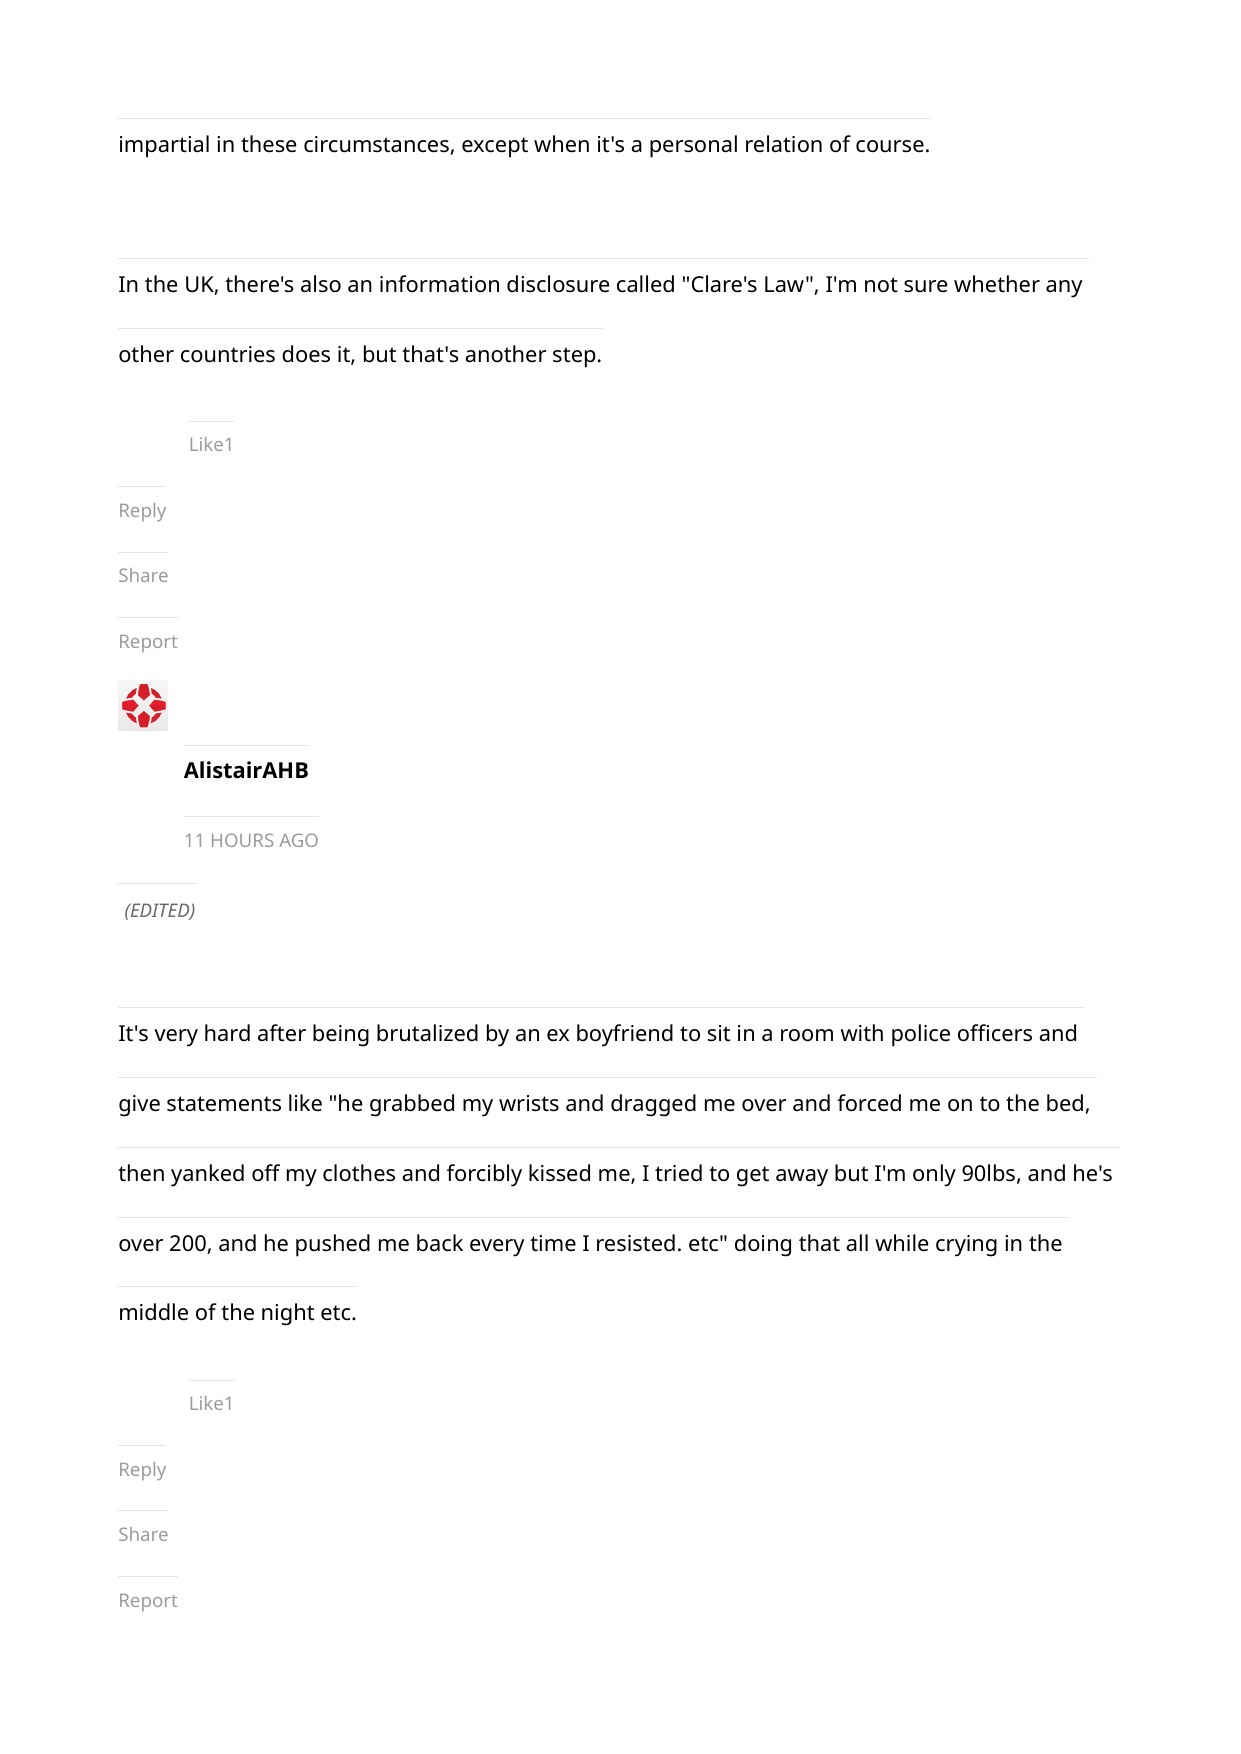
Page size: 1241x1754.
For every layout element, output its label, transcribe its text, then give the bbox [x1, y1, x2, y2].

text It's very hard after being brutalized by an ex boyfriend to sit in a room with police officers and give statements like "he grabbed my wrists and dragged me over and forced me on to the bed, then yanked off my clothes and forcibly kissed me, I tried to get away but I'm only 90lbs, and he's over 200, and he pushed me back every time I resisted. etc" doing that all while crying in the middle of the night etc. [118, 1007, 1122, 1327]
picture [118, 680, 169, 731]
text Report [118, 617, 1122, 653]
text Share [118, 1510, 1122, 1547]
text Like1 [188, 421, 1122, 457]
text Reply [118, 1445, 1122, 1482]
text impartial in these circumstances, except when it's a personal relation of course. In the UK, there's also an information disclosure called "Clare's Law", I'm not sure whether any other countries does it, but that's another step. [118, 118, 1122, 368]
text Reply [118, 486, 1122, 523]
text (EDITED) [118, 883, 1122, 923]
text AlistairAHB [184, 744, 1114, 785]
text Like1 [188, 1379, 1122, 1416]
text Share [118, 552, 1122, 588]
text Report [118, 1576, 1122, 1612]
text 11 HOURS AGO [184, 816, 1117, 853]
